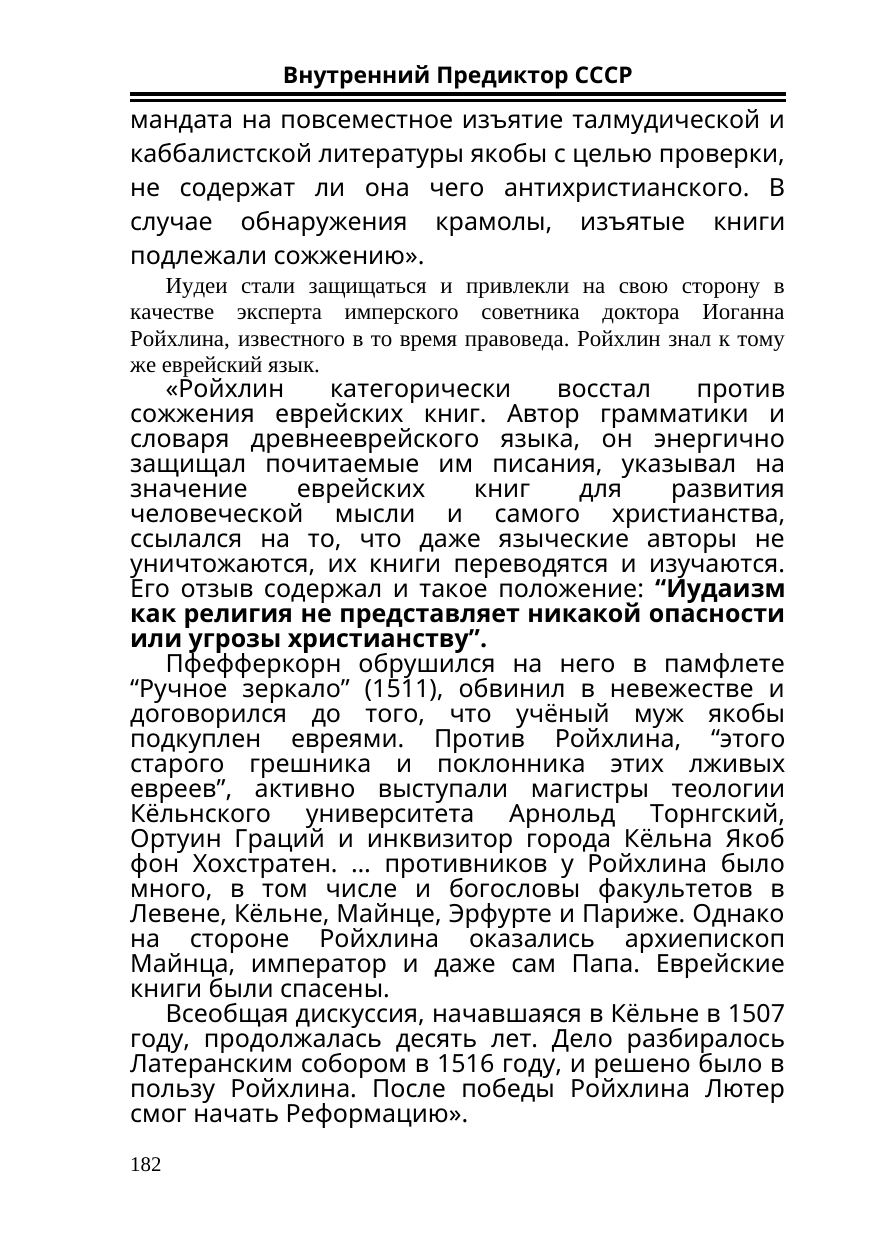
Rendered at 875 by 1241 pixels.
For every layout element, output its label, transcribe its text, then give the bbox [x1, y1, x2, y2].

text «Ройхлин категорически восстал против сожжения еврейских книг. Автор грамматики и словаря древнееврейского языка, он энергично защищал почитаемые им писания, указывал на значение еврейских книг для развития человеческой мысли и самого христианства, ссылался на то, что даже языческие авторы не уничтожаются, их книги переводятся и изучаются. Его отзыв содержал и такое положение: “Иудаизм как религия не представляет никакой опасности или угрозы христианству”. [130, 378, 786, 653]
text Иудеи стали защищаться и привлекли на свою сторону в качестве эксперта имперского советника доктора Иоганна Ройхлина, известного в то время правоведа. Ройхлин знал к тому же еврейский язык. [130, 272, 786, 378]
text мандата на повсеместное изъятие талмудической и каббалистской литературы якобы с целью проверки, не содержат ли она чего антихристианского. В случае обнаружения крамолы, изъятые книги подлежали сожжению». [130, 102, 786, 272]
text Пфефферкорн обрушился на него в памфлете “Ручное зеркало” (1511), обвинил в невежестве и договорился до того, что учёный муж якобы подкуплен евреями. Против Ройхлина, “этого старого грешника и поклонника этих лживых евреев”, активно выступали магистры теологии Кёльнского университета Арнольд Торнгский, Ортуин Граций и инквизитор города Кёльна Якоб фон Хохстратен. … противников у Ройхлина было много, в том числе и богословы факультетов в Левене, Кёльне, Майнце, Эрфурте и Париже. Однако на стороне Ройхлина оказались архиепископ Майнца, император и даже сам Папа. Еврейские книги были спасены. [130, 653, 786, 1003]
text Всеобщая дискуссия, начавшаяся в Кёльне в 1507 году, продолжалась десять лет. Дело разбиралось Латеранским собором в 1516 году, и решено было в пользу Ройхлина. После победы Ройхлина Лютер смог начать Реформацию». [130, 1003, 786, 1128]
